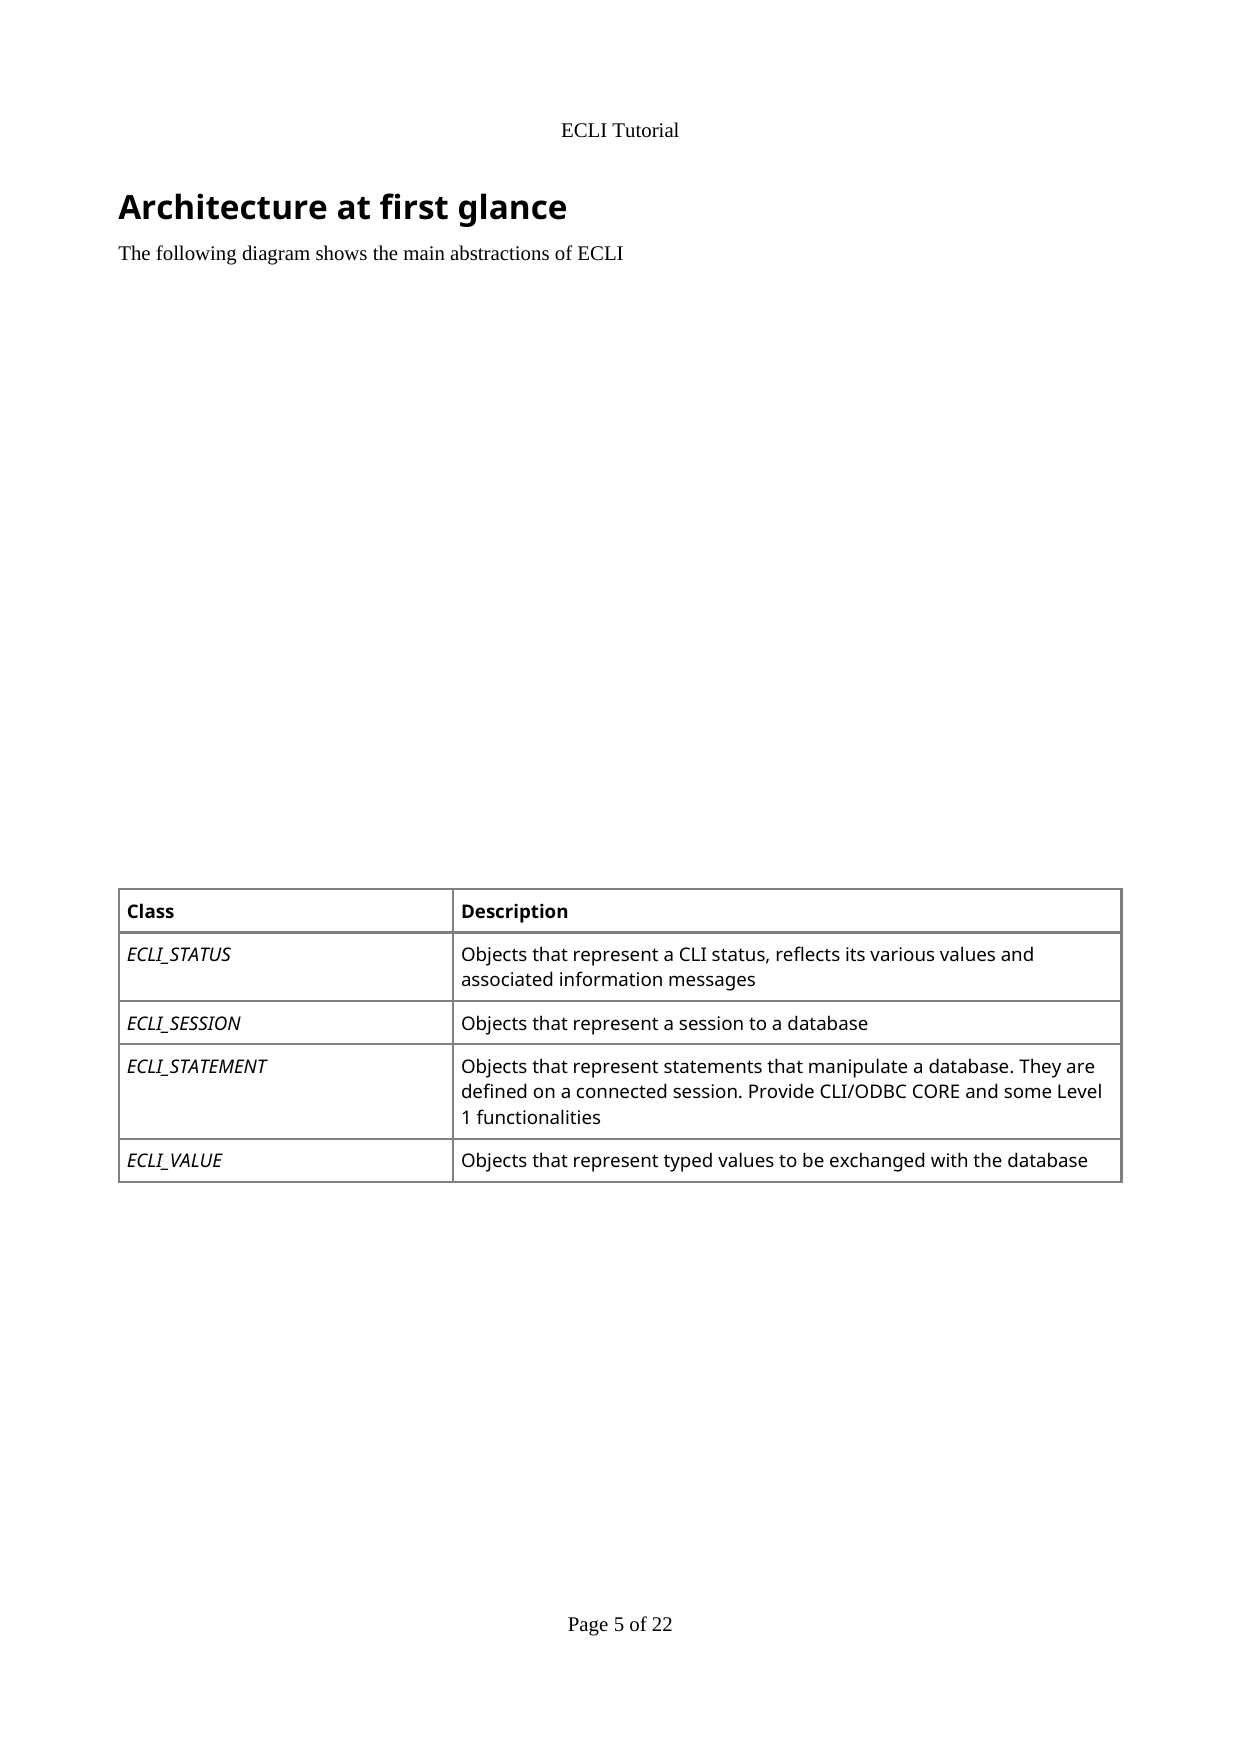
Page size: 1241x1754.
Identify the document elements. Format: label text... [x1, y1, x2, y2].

table_cell ECLI_STATUS [120, 934, 452, 1000]
table_header Class [120, 890, 452, 931]
table_cell ECLI_VALUE [120, 1140, 452, 1181]
table_cell ECLI_STATEMENT [120, 1045, 452, 1138]
table_header Description [454, 890, 1120, 931]
table_cell Objects that represent statements that manipulate a database. They are defined on a connected session. Provide CLI/ODBC CORE and some Level 1 functionalities [454, 1045, 1120, 1138]
subtitle Architecture at first glance [118, 183, 1122, 229]
text The following diagram shows the main abstractions of ECLI [118, 241, 1122, 265]
table_cell ECLI_SESSION [120, 1002, 452, 1043]
table_cell Objects that represent typed values to be exchanged with the database [454, 1140, 1120, 1181]
table_cell Objects that represent a session to a database [454, 1002, 1120, 1043]
table_cell Objects that represent a CLI status, reflects its various values and associated information messages [454, 934, 1120, 1000]
